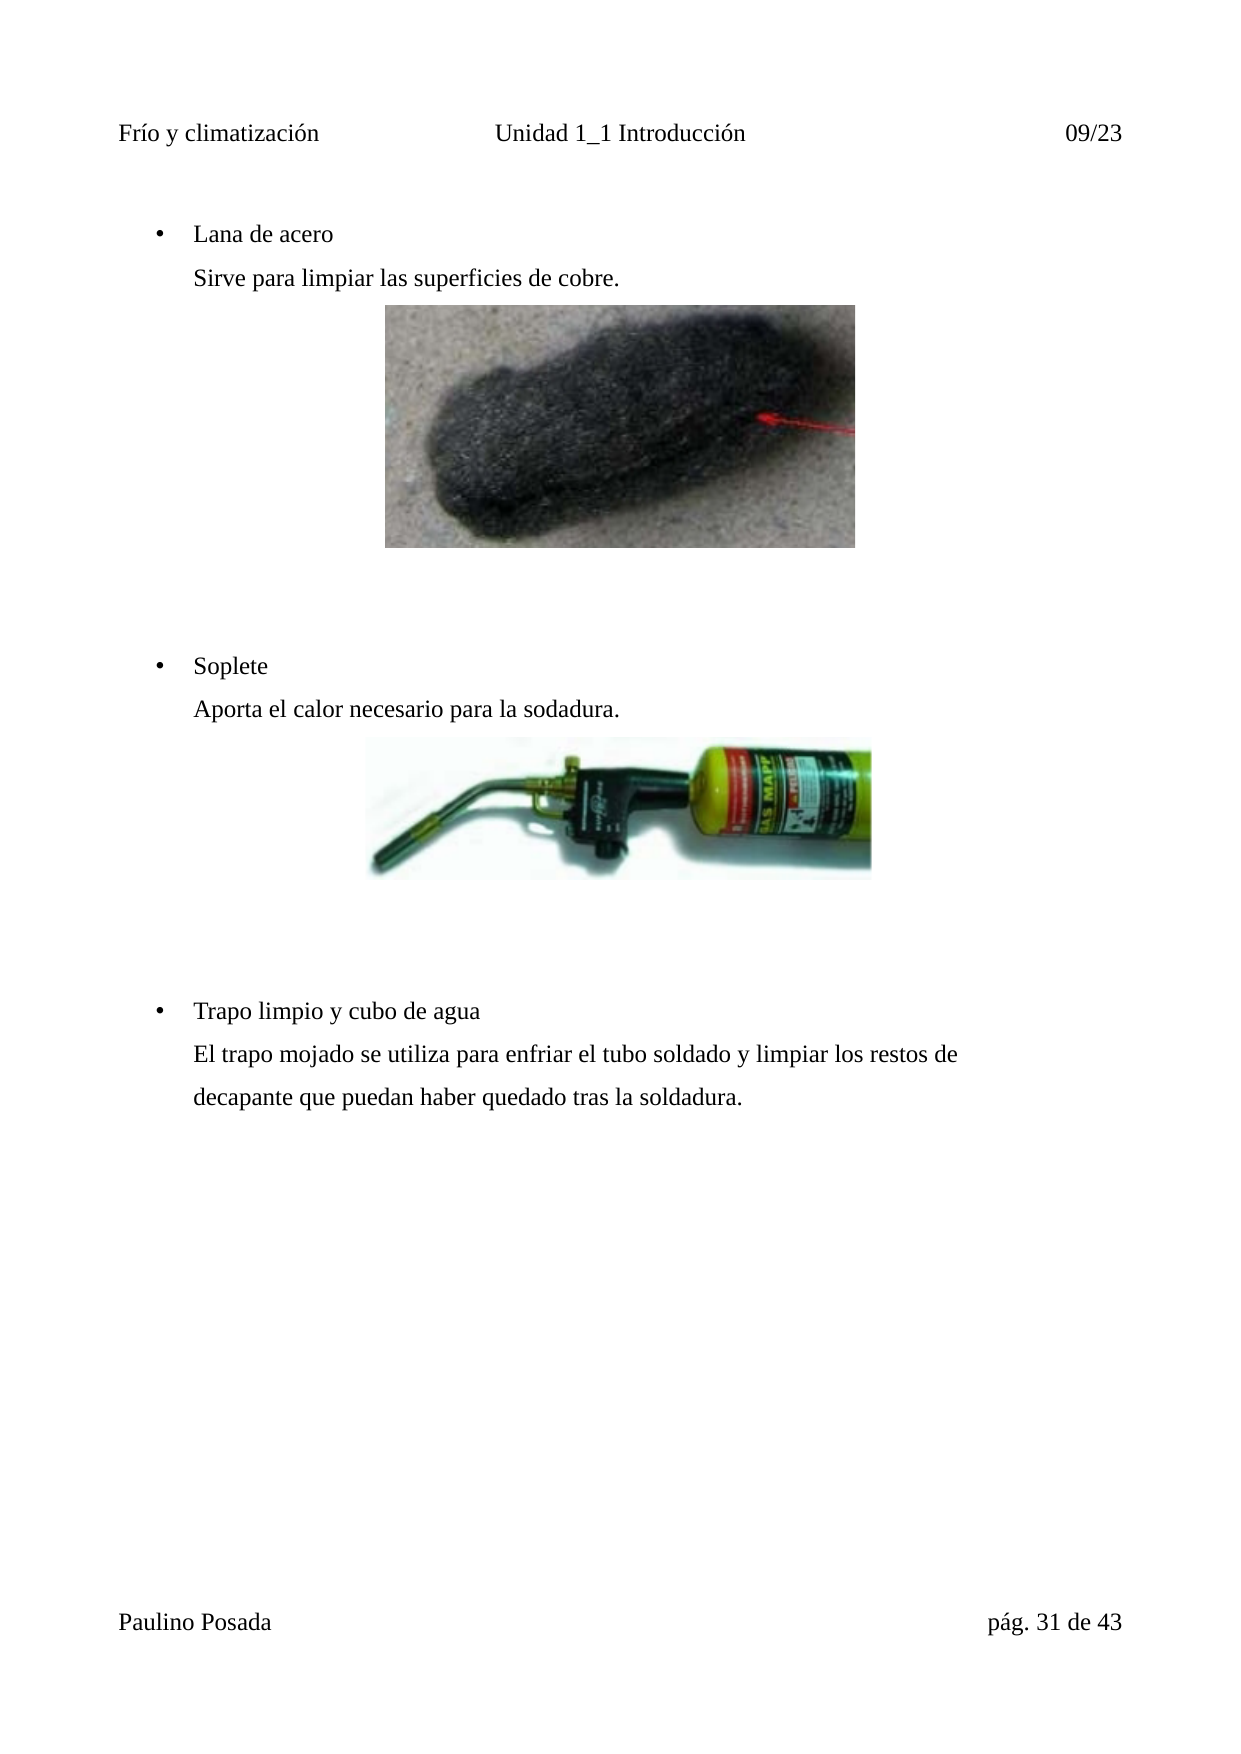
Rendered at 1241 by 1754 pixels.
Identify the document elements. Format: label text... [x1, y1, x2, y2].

list Lana de acero Sirve para limpiar las superficies de cobre. [156, 219, 1122, 291]
picture [365, 737, 875, 880]
list Soplete Aporta el calor necesario para la sodadura. [156, 651, 1122, 723]
picture [385, 305, 856, 548]
list Trapo limpio y cubo de agua El trapo mojado se utiliza para enfriar el tubo soldado y limpiar los restos de decapante que puedan haber quedado tras la soldadura. [156, 996, 1122, 1111]
